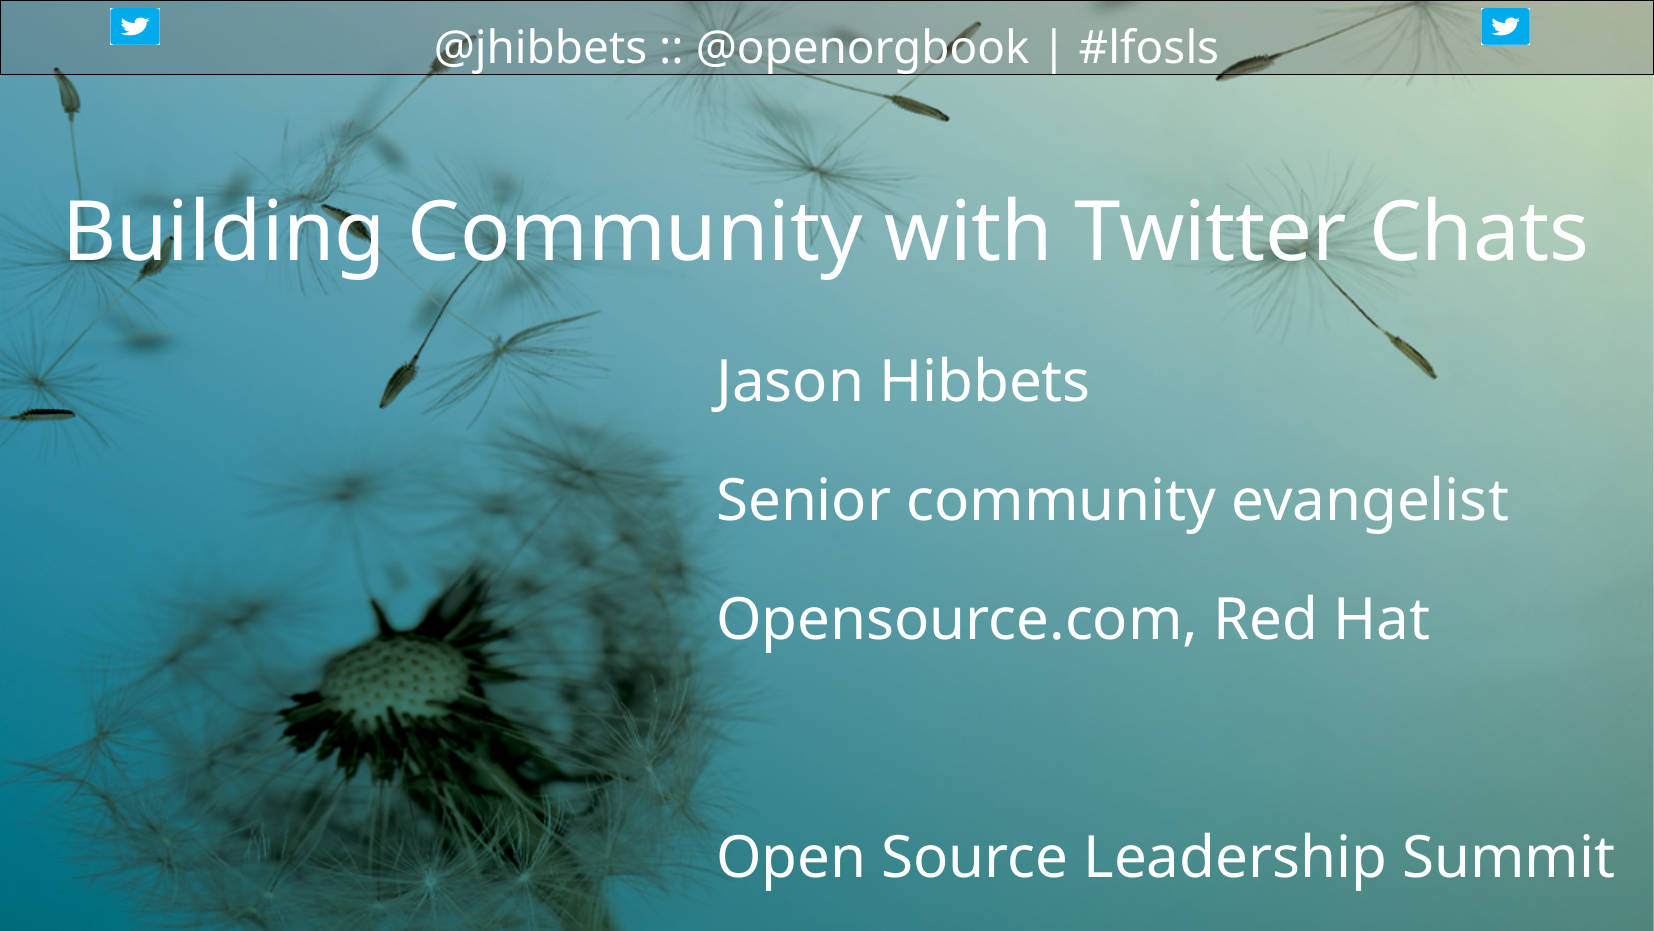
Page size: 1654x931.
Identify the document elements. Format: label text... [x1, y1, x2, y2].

picture [122, 18, 147, 35]
text_box Jason Hibbets Senior community evangelist Opensource.com, Red Hat Open Source Leadership Summit February 2017 [701, 393, 1646, 920]
picture [0, 75, 1654, 931]
text_box Building Community with Twitter Chats [39, 107, 1614, 348]
picture [1493, 18, 1518, 35]
